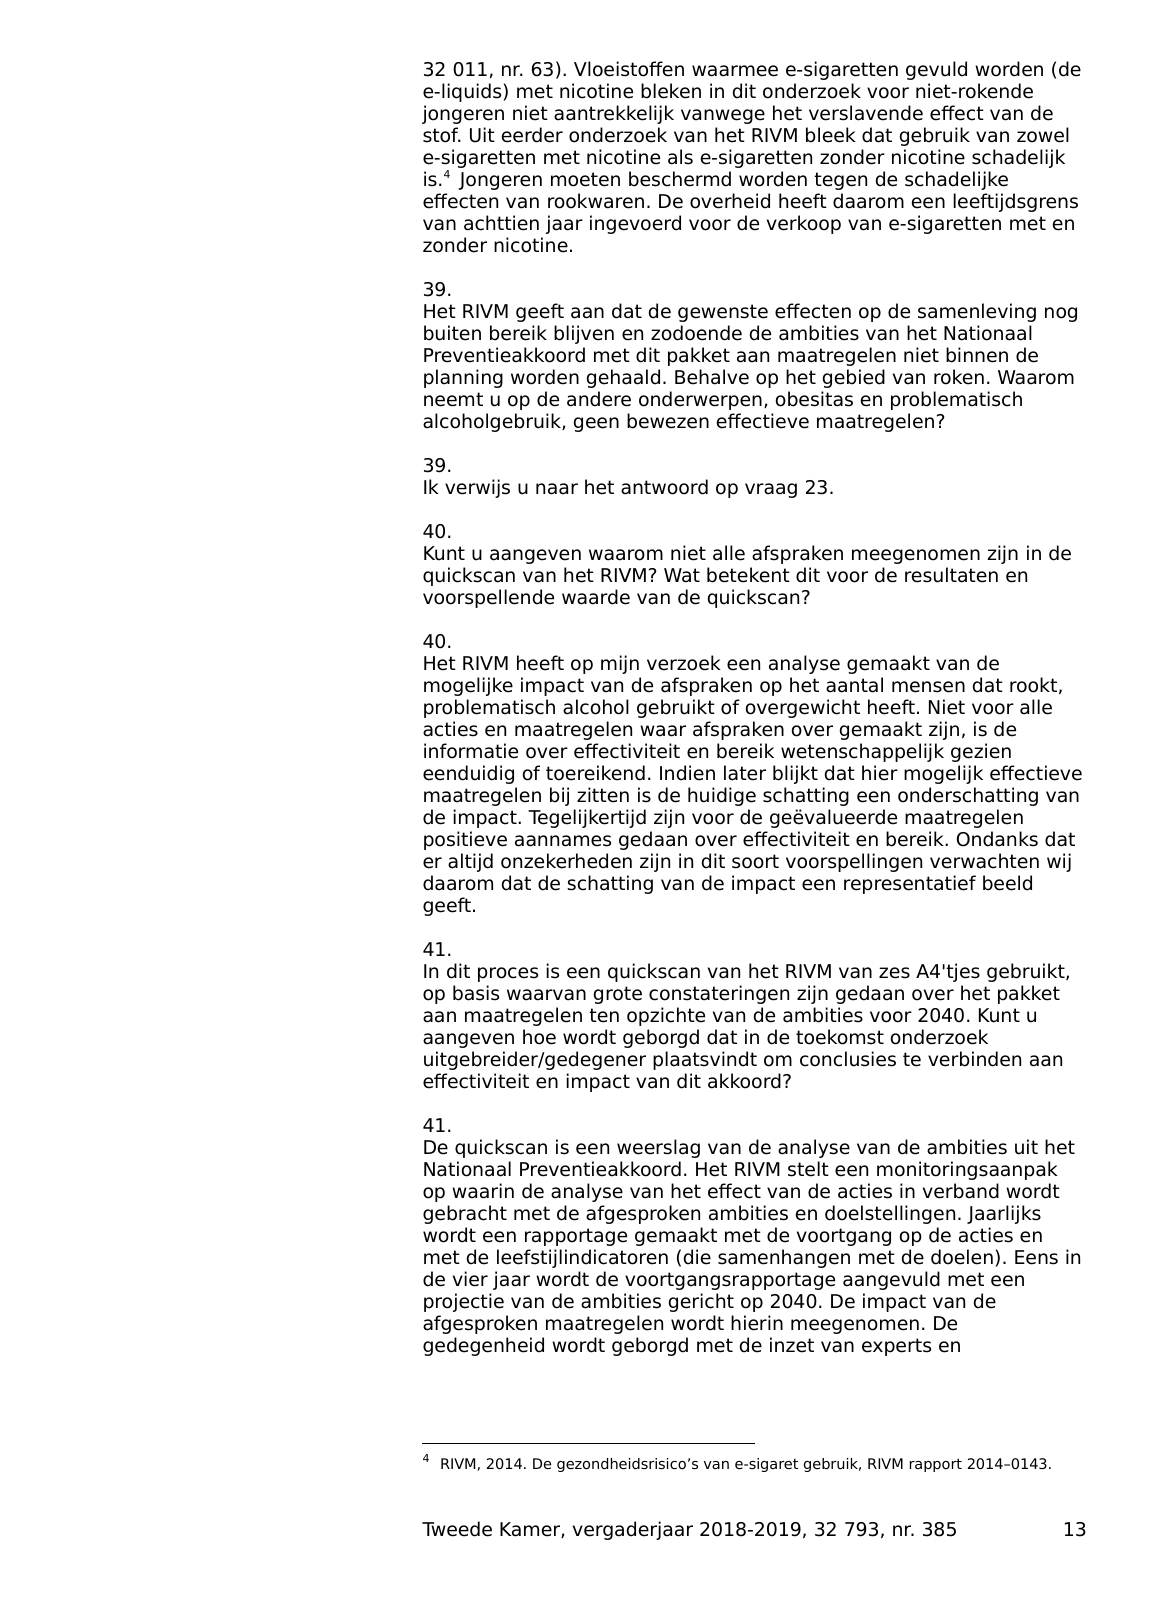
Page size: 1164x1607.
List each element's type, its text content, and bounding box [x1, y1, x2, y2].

text 40. [422, 631, 1087, 653]
text Het RIVM geeft aan dat de gewenste effecten op de samenleving nog buiten bereik blijven en zodoende de ambities van het Nationaal Preventieakkoord met dit pakket aan maatregelen niet binnen de planning worden gehaald. Behalve op het gebied van roken. Waarom neemt u op de andere onderwerpen, obesitas en problematisch alcoholgebruik, geen bewezen effectieve maatregelen? [422, 301, 1087, 433]
text Kunt u aangeven waarom niet alle afspraken meegenomen zijn in de quickscan van het RIVM? Wat betekent dit voor de resultaten en voorspellende waarde van de quickscan? [422, 543, 1087, 609]
text 32 011, nr. 63). Vloeistoffen waarmee e-sigaretten gevuld worden (de e-liquids) met nicotine bleken in dit onderzoek voor niet-rokende jongeren niet aantrekkelijk vanwege het verslavende effect van de stof. Uit eerder onderzoek van het RIVM bleek dat gebruik van zowel e-sigaretten met nicotine als e-sigaretten zonder nicotine schadelijk is. Jongeren moeten beschermd worden tegen de schadelijke effecten van rookwaren. De overheid heeft daarom een leeftijdsgrens van achttien jaar ingevoerd voor de verkoop van e-sigaretten met en zonder nicotine. [422, 59, 1087, 257]
text 39. [422, 455, 1087, 477]
text RIVM, 2014. De gezondheidsrisico’s van e-sigaret gebruik, RIVM rapport 2014–0143. [422, 1452, 1087, 1474]
text De quickscan is een weerslag van de analyse van de ambities uit het Nationaal Preventieakkoord. Het RIVM stelt een monitoringsaanpak op waarin de analyse van het effect van de acties in verband wordt gebracht met de afgesproken ambities en doelstellingen. Jaarlijks wordt een rapportage gemaakt met de voortgang op de acties en met de leefstijlindicatoren (die samenhangen met de doelen). Eens in de vier jaar wordt de voortgangsrapportage aangevuld met een projectie van de ambities gericht op 2040. De impact van de afgesproken maatregelen wordt hierin meegenomen. De gedegenheid wordt geborgd met de inzet van experts en [422, 1137, 1087, 1357]
text 40. [422, 521, 1087, 543]
text 41. [422, 1115, 1087, 1137]
text 41. [422, 939, 1087, 961]
text Ik verwijs u naar het antwoord op vraag 23. [422, 477, 1087, 499]
text Het RIVM heeft op mijn verzoek een analyse gemaakt van de mogelijke impact van de afspraken op het aantal mensen dat rookt, problematisch alcohol gebruikt of overgewicht heeft. Niet voor alle acties en maatregelen waar afspraken over gemaakt zijn, is de informatie over effectiviteit en bereik wetenschappelijk gezien eenduidig of toereikend. Indien later blijkt dat hier mogelijk effectieve maatregelen bij zitten is de huidige schatting een onderschatting van de impact. Tegelijkertijd zijn voor de geëvalueerde maatregelen positieve aannames gedaan over effectiviteit en bereik. Ondanks dat er altijd onzekerheden zijn in dit soort voorspellingen verwachten wij daarom dat de schatting van de impact een representatief beeld geeft. [422, 653, 1087, 917]
text In dit proces is een quickscan van het RIVM van zes A4'tjes gebruikt, op basis waarvan grote constateringen zijn gedaan over het pakket aan maatregelen ten opzichte van de ambities voor 2040. Kunt u aangeven hoe wordt geborgd dat in de toekomst onderzoek uitgebreider/gedegener plaatsvindt om conclusies te verbinden aan effectiviteit en impact van dit akkoord? [422, 961, 1087, 1093]
text 39. [422, 279, 1087, 301]
